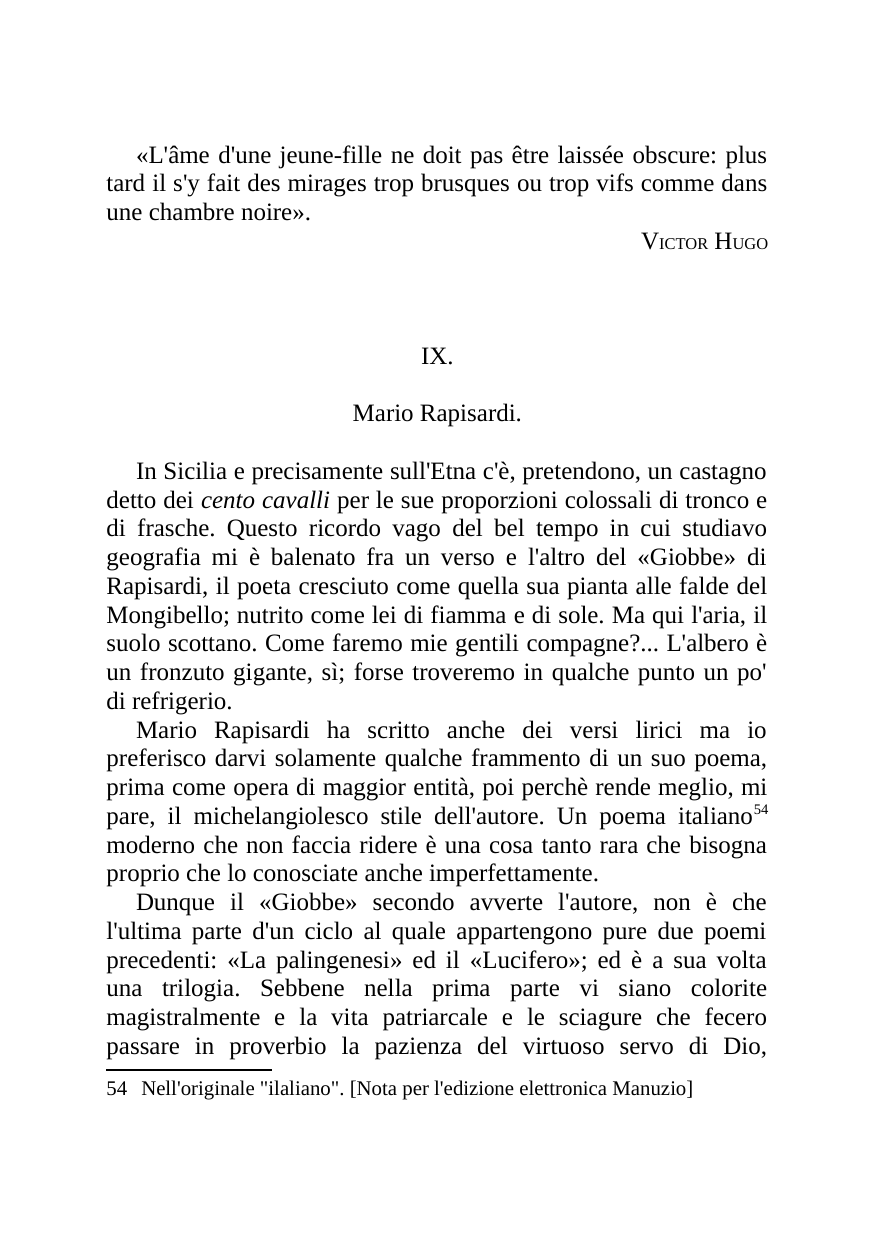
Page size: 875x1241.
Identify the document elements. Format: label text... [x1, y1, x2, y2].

text Dunque il «Giobbe» secondo avverte l'autore, non è che l'ultima parte d'un ciclo al quale appartengono pure due poemi precedenti: «La palingenesi» ed il «Lucifero»; ed è a sua volta una trilogia. Sebbene nella prima parte vi siano colorite magistralmente e la vita patriarcale e le sciagure che fecero passare in proverbio la pazienza del virtuoso servo di Dio, [106, 887, 768, 1060]
text Mario Rapisardi ha scritto anche dei versi lirici ma io preferisco darvi solamente qualche frammento di un suo poema, prima come opera di maggior entità, poi perchè rende meglio, mi pare, il michelangiolesco stile dell'autore. Un poema italiano moderno che non faccia ridere è una cosa tanto rara che bisogna proprio che lo conosciate anche imperfettamente. [106, 715, 768, 887]
text IX. [106, 341, 768, 370]
text Victor Hugo [106, 226, 768, 255]
text Mario Rapisardi. [106, 398, 768, 427]
text Nell'originale "ilaliano". [Nota per l'edizione elettronica Manuzio] [106, 1076, 768, 1100]
text In Sicilia e precisamente sull'Etna c'è, pretendono, un castagno detto dei cento cavalli per le sue proporzioni colossali di tronco e di frasche. Questo ricordo vago del bel tempo in cui studiavo geografia mi è balenato fra un verso e l'altro del «Giobbe» di Rapisardi, il poeta cresciuto come quella sua pianta alle falde del Mongibello; nutrito come lei di fiamma e di sole. Ma qui l'aria, il suolo scottano. Come faremo mie gentili compagne?... L'albero è un fronzuto gigante, sì; forse troveremo in qualche punto un po' di refrigerio. [106, 456, 768, 715]
text «L'âme d'une jeune-fille ne doit pas être laissée obscure: plus tard il s'y fait des mirages trop brusques ou trop vifs comme dans une chambre noire». [106, 140, 768, 226]
